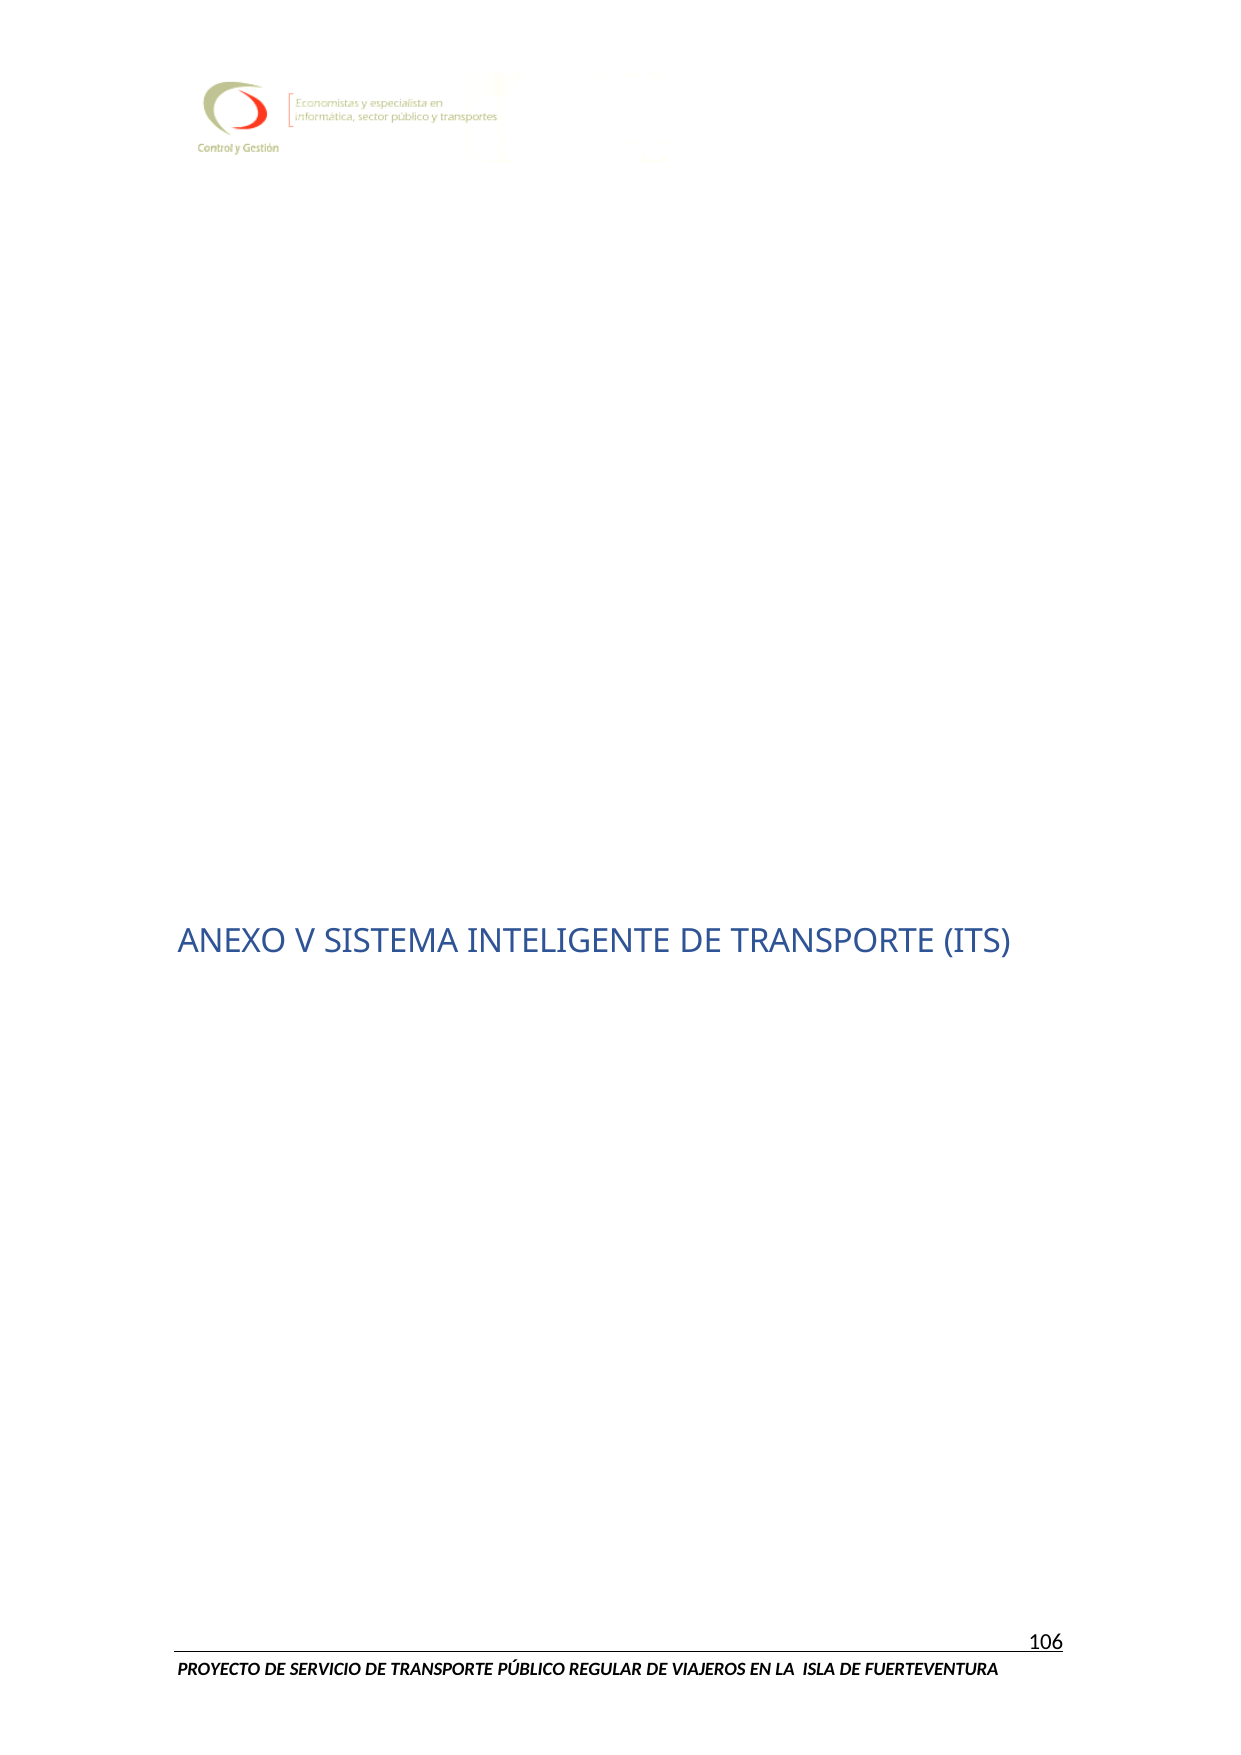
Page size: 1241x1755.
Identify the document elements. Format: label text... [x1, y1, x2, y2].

subtitle ANEXO V SISTEMA INTELIGENTE DE TRANSPORTE (ITS) [177, 917, 1074, 962]
